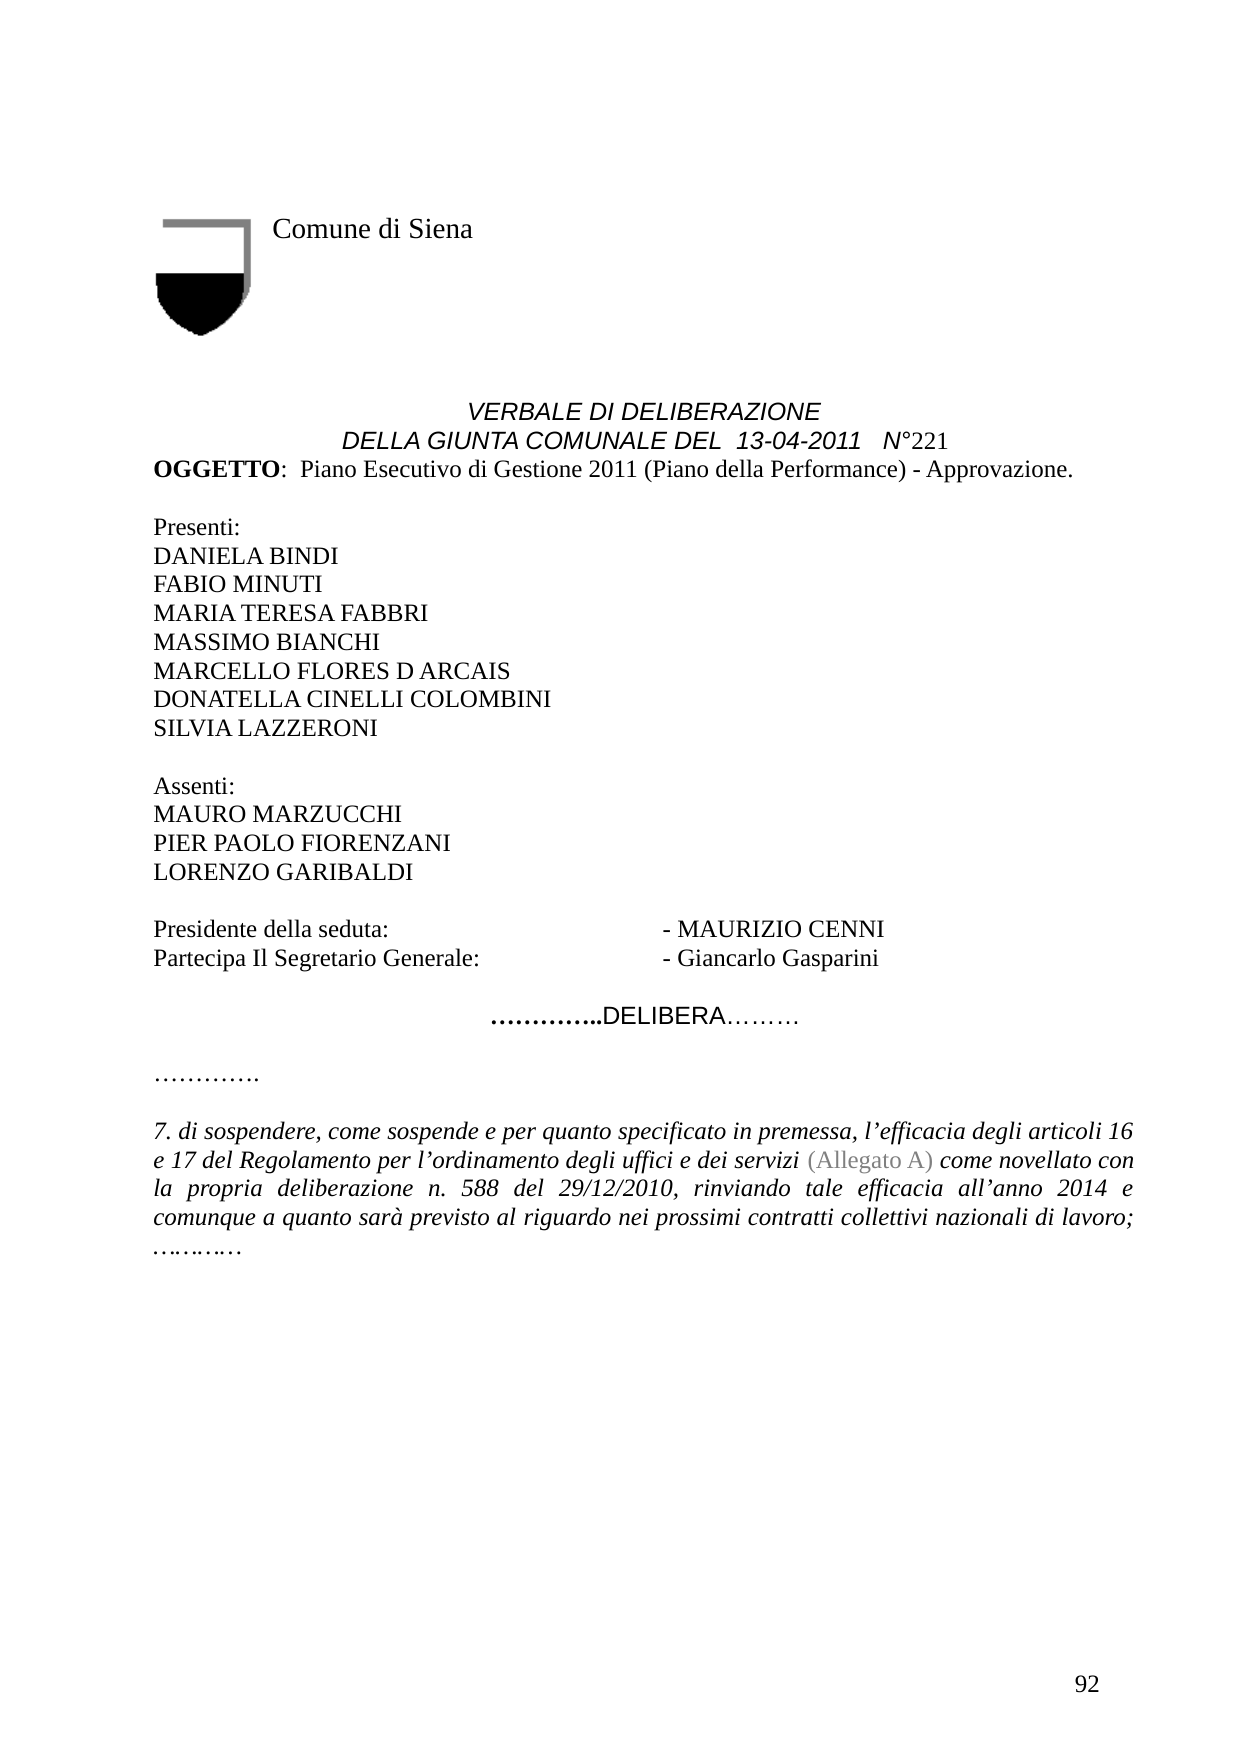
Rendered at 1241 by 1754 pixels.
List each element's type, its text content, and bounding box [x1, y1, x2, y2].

table_cell PIER PAOLO FIORENZANI [138, 828, 1157, 857]
table_cell DONATELLA CINELLI COLOMBINI [138, 685, 1157, 713]
table_header [131, 211, 145, 339]
table_header Assenti: [138, 771, 1157, 799]
table_header Comune di Siena [257, 211, 1164, 339]
table_cell MASSIMO BIANCHI [138, 627, 1157, 656]
table_cell DANIELA BINDI [138, 541, 1157, 569]
table_cell FABIO MINUTI [138, 570, 1157, 598]
table_cell MAURO MARZUCCHI [138, 800, 1157, 828]
table_header OGGETTO: Piano Esecutivo di Gestione 2011 (Piano della Performance) - Approvazione. [138, 455, 1157, 483]
table_cell Partecipa Il Segretario Generale: [138, 943, 647, 972]
table_cell LORENZO GARIBALDI [138, 857, 1157, 886]
table_cell MARIA TERESA FABBRI [138, 598, 1157, 627]
text 7. di sospendere, come sospende e per quanto specificato in premessa, l’efficacia degli articoli 16 e 17 del Regolamento per l’ordinamento degli uffici e dei servizi (Allegato A) come novellato con la propria deliberazione n. 588 del 29/12/2010, rinviando tale efficacia all’anno 2014 e comunque a quanto sarà previsto al riguardo nei prossimi contratti collettivi nazionali di lavoro;………… [153, 1116, 1137, 1260]
table_cell SILVIA LAZZERONI [138, 713, 1157, 742]
picture [145, 211, 257, 340]
table_cell MARCELLO FLORES D ARCAIS [138, 656, 1157, 684]
text DELLA GIUNTA COMUNALE DEL 13-04-2011 N°221 [153, 426, 1137, 454]
subtitle …………..DELIBERA……… [153, 1001, 1137, 1030]
table_header - MAURIZIO CENNI [647, 915, 1157, 943]
table_cell - Giancarlo Gasparini [647, 943, 1157, 972]
table_header Presidente della seduta: [138, 915, 647, 943]
text …………. [153, 1058, 1137, 1087]
text VERBALE DI DELIBERAZIONE [153, 397, 1137, 426]
table_header Presenti: [138, 512, 1157, 541]
